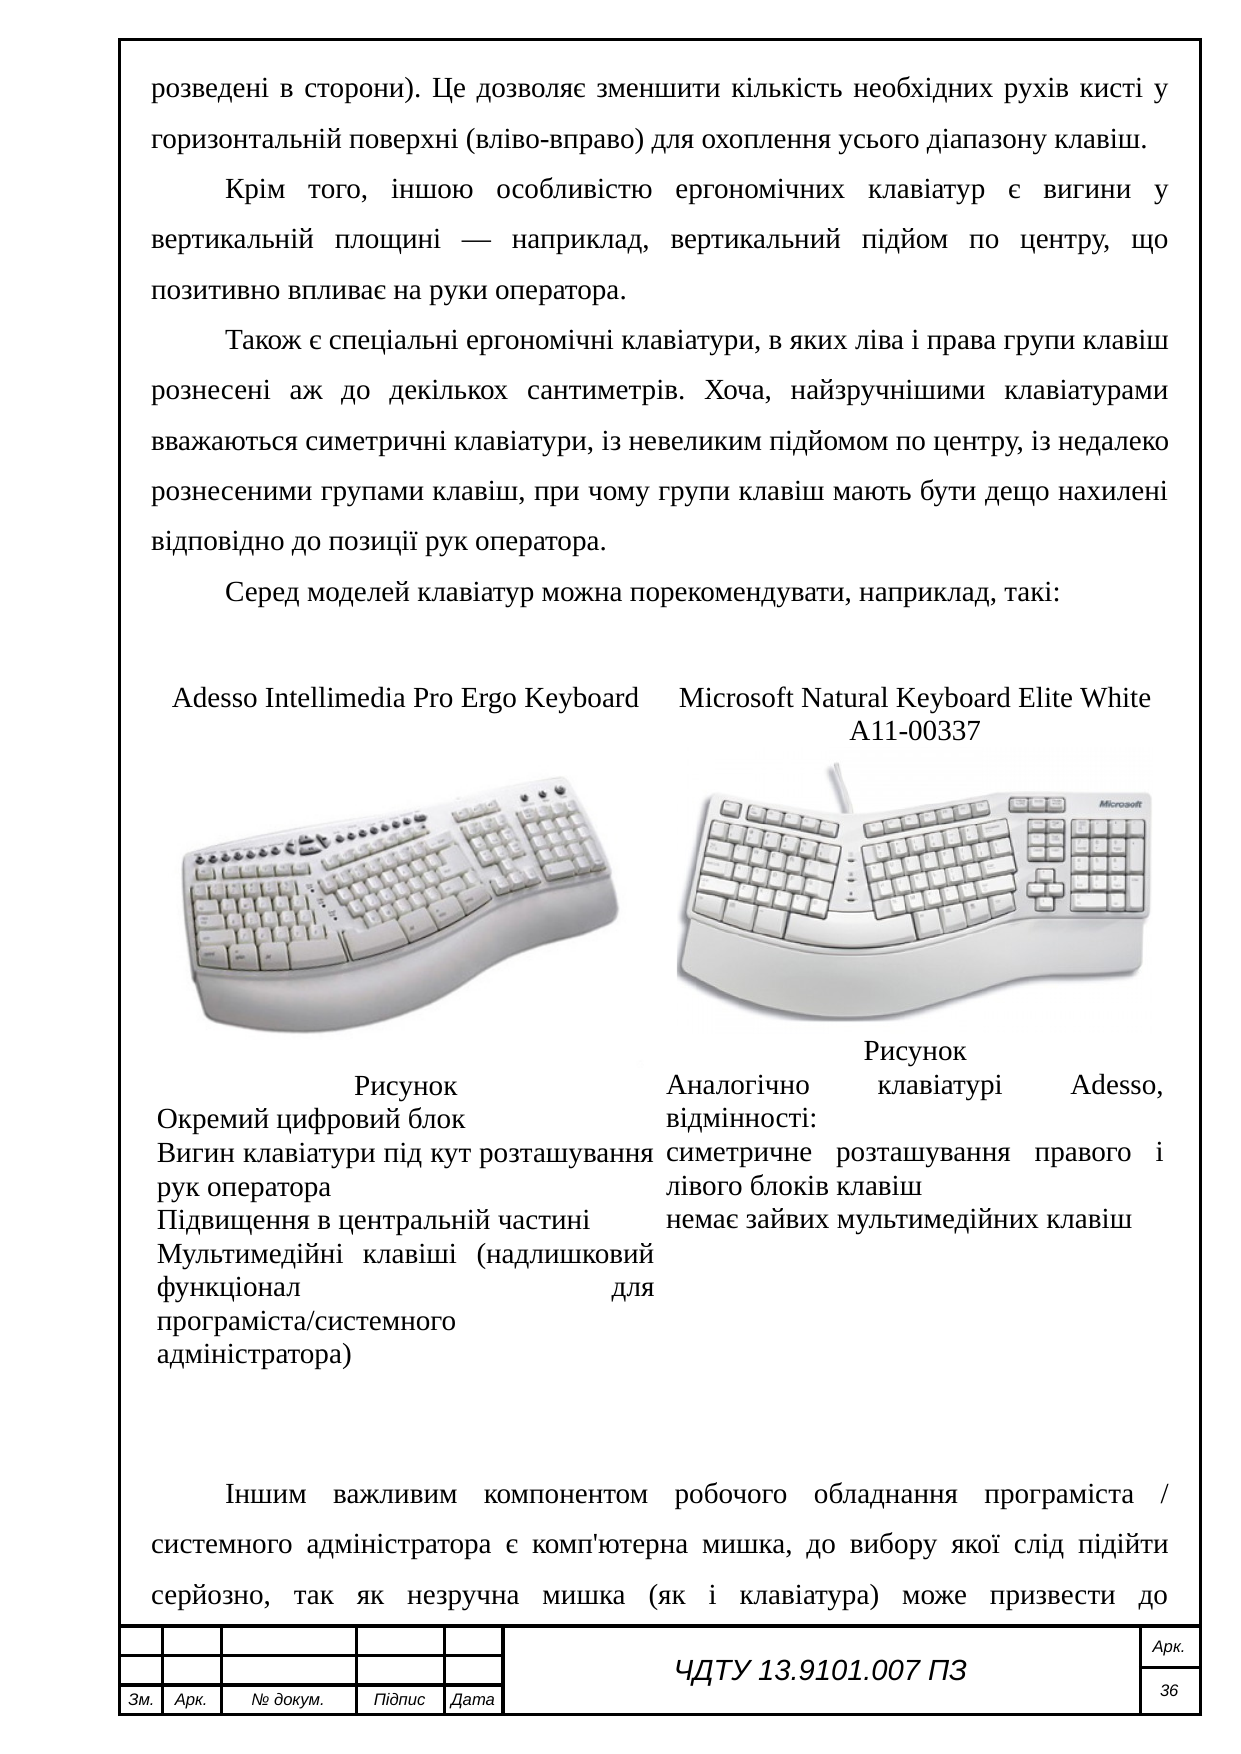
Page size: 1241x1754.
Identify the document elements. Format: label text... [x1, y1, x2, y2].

text Крім того, іншою особливістю ергономічних клавіатур є вигини у вертикальній площині — наприклад, вертикальний підйом по центру, що позитивно впливає на руки оператора. [151, 171, 1170, 305]
text Серед моделей клавіатур можна порекомендувати, наприклад, такі: [151, 574, 1170, 607]
table_header Adesso Intellimedia Pro Ergo Keyboard Рисунок Окремий цифровий блок Вигин клавіатури під кут розташування рук оператора Підвищення в центральній частині Мультимедійні клавіші (надлишковий функціонал для програміста/системного адміністратора) [151, 674, 660, 1376]
picture [676, 747, 1153, 1034]
text Також є спеціальні ергономічні клавіатури, в яких ліва і права групи клавіш рознесені аж до декількох сантиметрів. Хоча, найзручнішими клавіатурами вважаються симетричні клавіатури, із невеликим підйомом по центру, із недалеко рознесеними групами клавіш, при чому групи клавіш мають бути дещо нахилені відповідно до позиції рук оператора. [151, 322, 1170, 557]
table_header Microsoft Natural Keyboard Elite White A11-00337 Рисунок Аналогічно клавіатурі Adesso, відмінності: симетричне розташування правого і лівого блоків клавіш немає зайвих мультимедійних клавіш [660, 674, 1170, 1376]
picture [167, 747, 644, 1068]
text Іншим важливим компонентом робочого обладнання програміста / системного адміністратора є комп'ютерна мишка, до вибору якої слід підійти серйозно, так як незручна мишка (як і клавіатура) може призвести до [151, 1476, 1170, 1610]
text розведені в сторони). Це дозволяє зменшити кількість необхідних рухів кисті у горизонтальній поверхні (вліво-вправо) для охоплення усього діапазону клавіш. [151, 71, 1170, 154]
